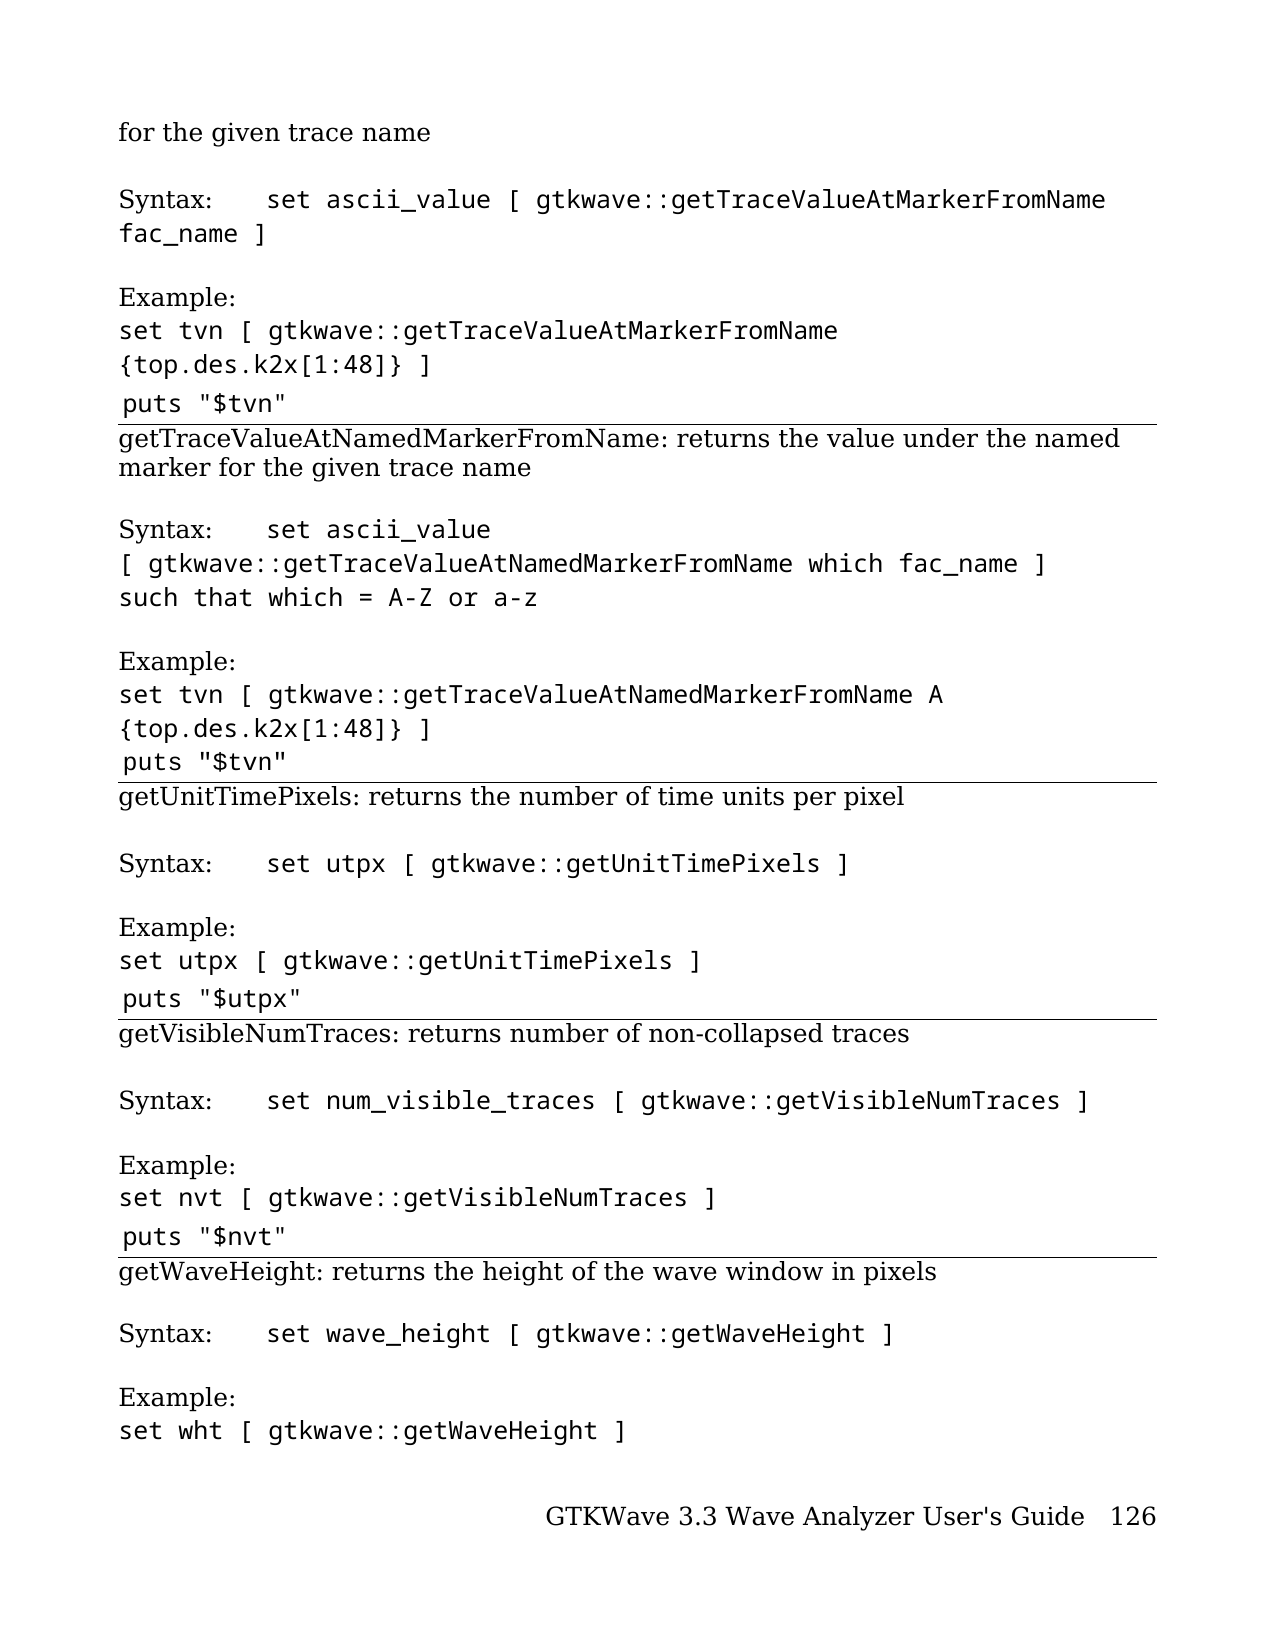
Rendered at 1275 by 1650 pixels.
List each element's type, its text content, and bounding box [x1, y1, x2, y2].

text Example: [118, 647, 1157, 677]
text such that which = A-Z or a-z [118, 579, 1157, 613]
text Example: [118, 1383, 1157, 1413]
text getTraceValueAtNamedMarkerFromName: returns the value under the named marker for the given trace name [118, 425, 1157, 482]
text Syntax: set ascii_value [ gtkwave::getTraceValueAtNamedMarkerFromName which fac_name ] [118, 511, 1157, 579]
text for the given trace name [118, 118, 1157, 147]
text getUnitTimePixels: returns the number of time units per pixel [118, 783, 1157, 811]
text Syntax: set utpx [ gtkwave::getUnitTimePixels ] [118, 845, 1157, 879]
text Example: [118, 1151, 1157, 1180]
text set tvn [ gtkwave::getTraceValueAtNamedMarkerFromName A {top.des.k2x[1:48]} ] [118, 677, 1157, 745]
text Example: [118, 913, 1157, 942]
text set tvn [ gtkwave::getTraceValueAtMarkerFromName {top.des.k2x[1:48]} ] [118, 313, 1157, 381]
text set wht [ gtkwave::getWaveHeight ] [118, 1413, 1157, 1447]
text Example: [118, 283, 1157, 313]
text puts "$nvt" [118, 1214, 1157, 1257]
text Syntax: set num_visible_traces [ gtkwave::getVisibleNumTraces ] [118, 1083, 1157, 1117]
text puts "$tvn" [118, 381, 1157, 424]
text puts "$tvn" [118, 745, 1157, 782]
text puts "$utpx" [118, 977, 1157, 1019]
text getWaveHeight: returns the height of the wave window in pixels [118, 1258, 1157, 1286]
text getVisibleNumTraces: returns number of non-collapsed traces [118, 1020, 1157, 1049]
text set nvt [ gtkwave::getVisibleNumTraces ] [118, 1180, 1157, 1214]
text Syntax: set ascii_value [ gtkwave::getTraceValueAtMarkerFromName fac_name ] [118, 181, 1157, 249]
text Syntax: set wave_height [ gtkwave::getWaveHeight ] [118, 1315, 1157, 1349]
text set utpx [ gtkwave::getUnitTimePixels ] [118, 942, 1157, 977]
